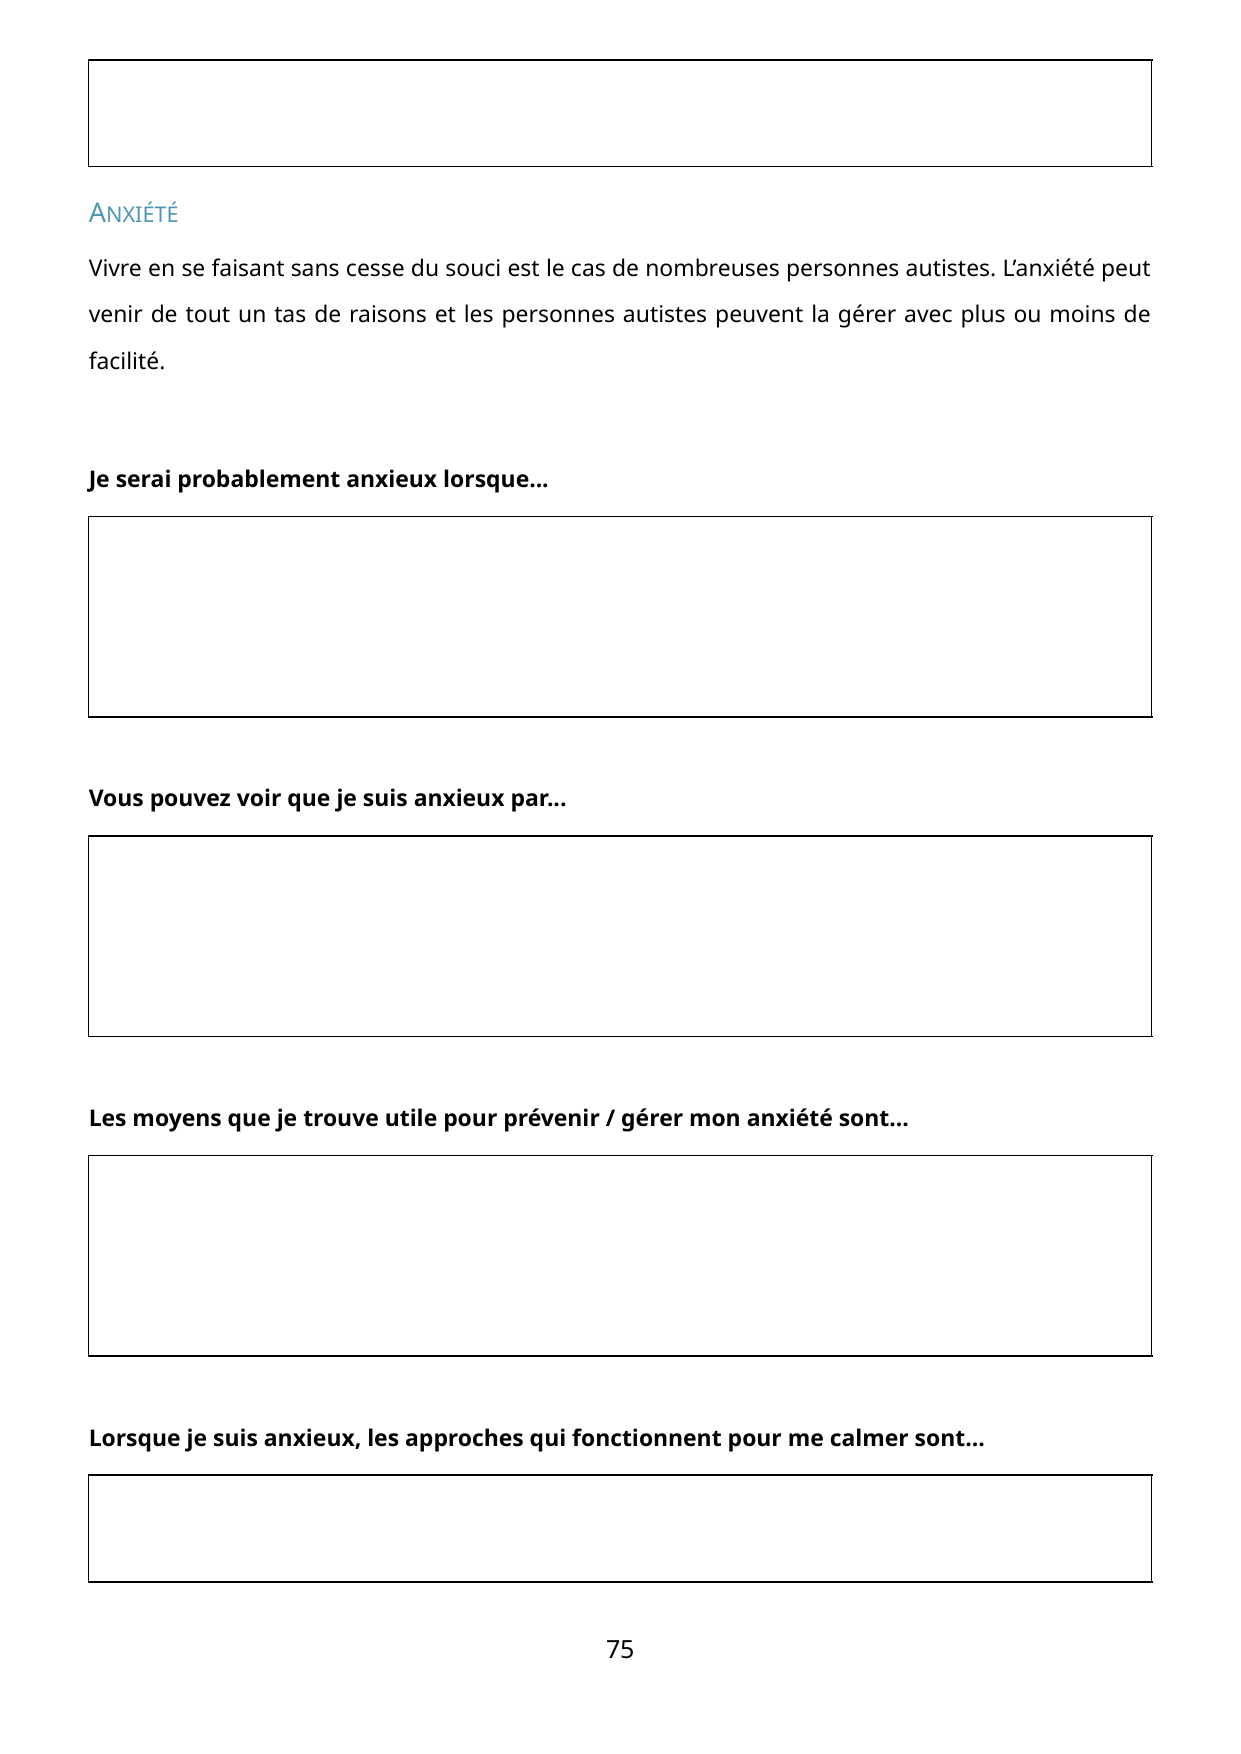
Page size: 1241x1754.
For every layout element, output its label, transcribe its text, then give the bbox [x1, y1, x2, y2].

text Lorsque je suis anxieux, les approches qui fonctionnent pour me calmer sont... [88, 1422, 1152, 1453]
table_header [89, 1156, 1151, 1355]
table_header [89, 837, 1151, 1036]
subtitle Anxiété [88, 194, 1152, 231]
text Les moyens que je trouve utile pour prévenir / gérer mon anxiété sont... [88, 1102, 1152, 1133]
text Je serai probablement anxieux lorsque... [88, 463, 1152, 494]
table_header [89, 517, 1151, 716]
table_header [89, 61, 1151, 166]
table_header [89, 1476, 1151, 1581]
text Vous pouvez voir que je suis anxieux par... [88, 782, 1152, 814]
text Vivre en se faisant sans cesse du souci est le cas de nombreuses personnes autistes. L’anxiété peut venir de tout un tas de raisons et les personnes autistes peuvent la gérer avec plus ou moins de facilité. [88, 252, 1152, 377]
